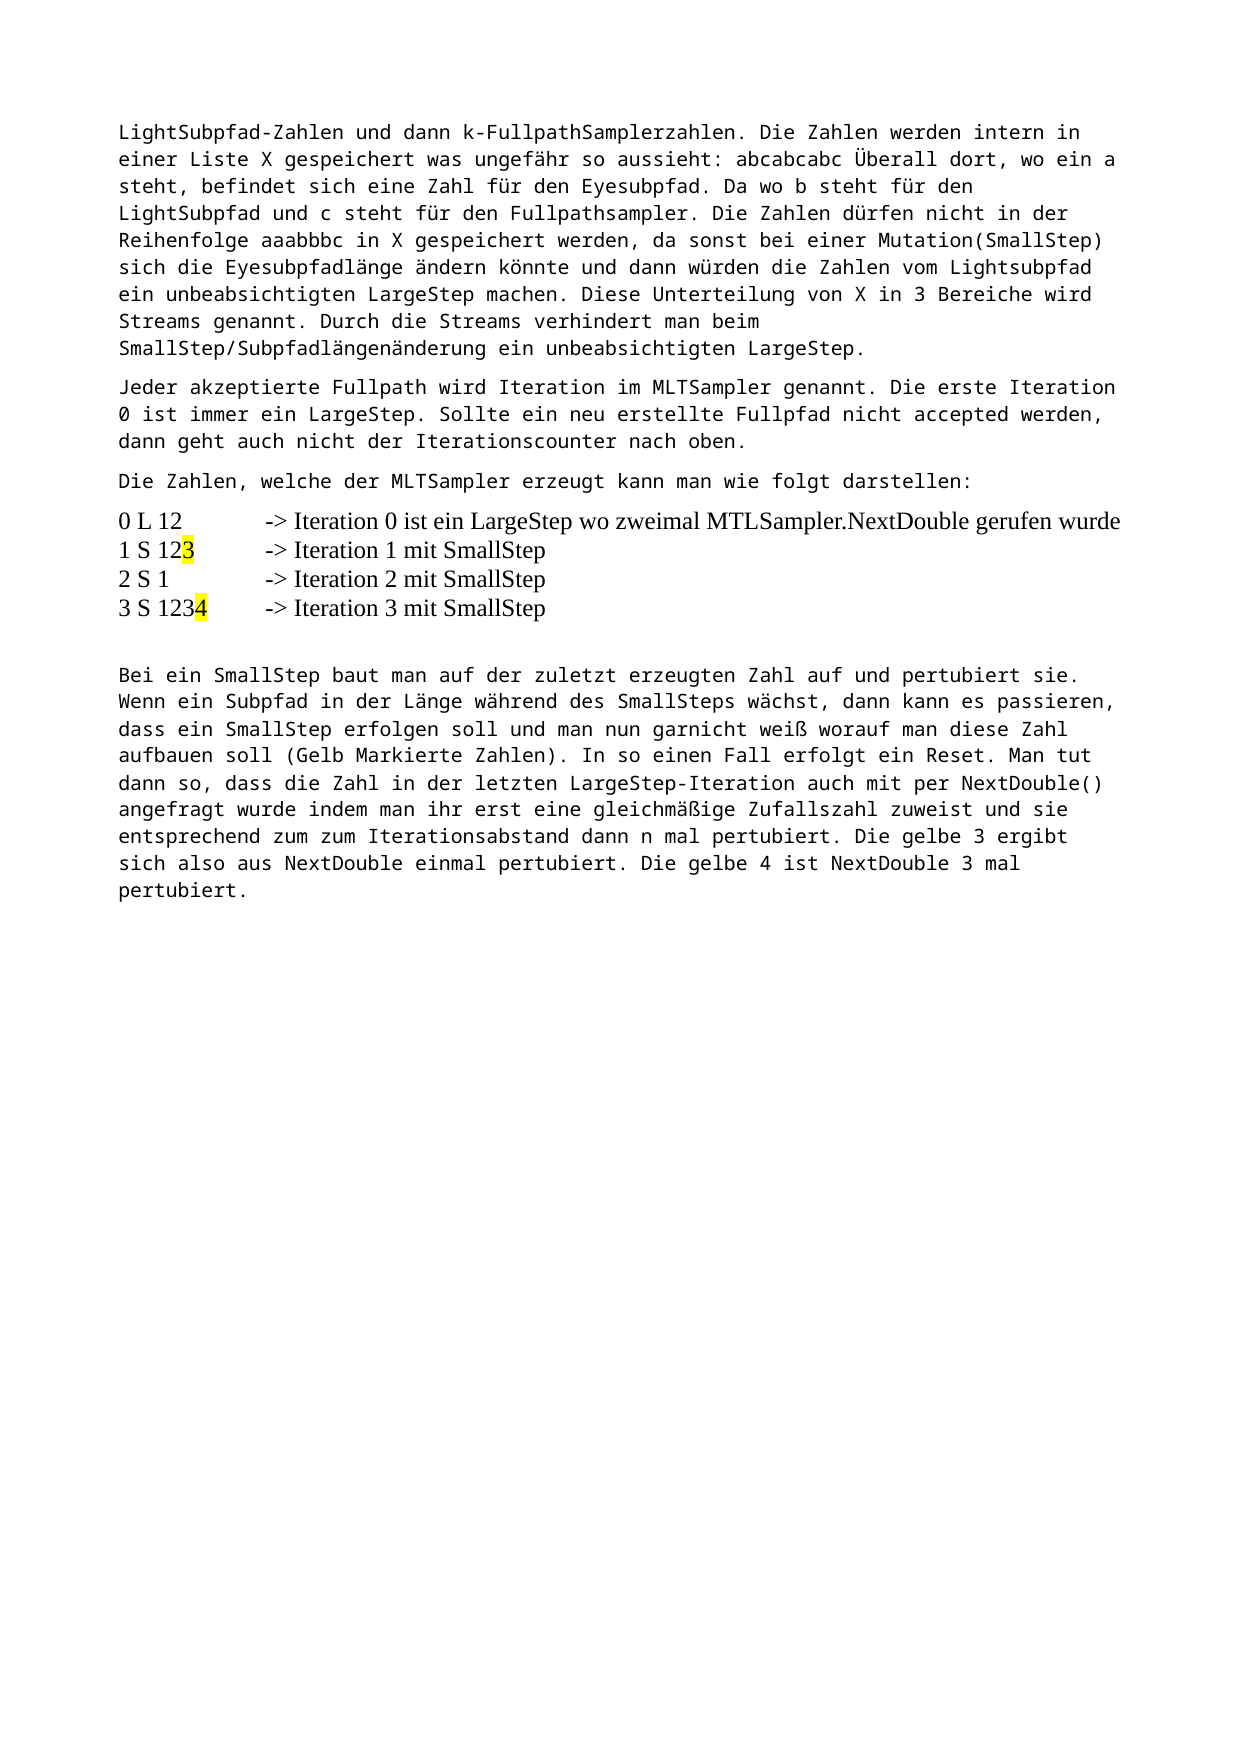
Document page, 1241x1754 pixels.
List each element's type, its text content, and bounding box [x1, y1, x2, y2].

text 3 S 1234 -> Iteration 3 mit SmallStep [118, 593, 1122, 621]
text Die Zahlen, welche der MLTSampler erzeugt kann man wie folgt darstellen: [118, 467, 1122, 494]
text 2 S 1 -> Iteration 2 mit SmallStep [118, 564, 1122, 593]
text 0 L 12 -> Iteration 0 ist ein LargeStep wo zweimal MTLSampler.NextDouble gerufen wurde [118, 506, 1122, 535]
text Bei ein SmallStep baut man auf der zuletzt erzeugten Zahl auf und pertubiert sie. Wenn ein Subpfad in der Länge während des SmallSteps wächst, dann kann es passieren, dass ein SmallStep erfolgen soll und man nun garnicht weiß worauf man diese Zahl aufbauen soll (Gelb Markierte Zahlen). In so einen Fall erfolgt ein Reset. Man tut dann so, dass die Zahl in der letzten LargeStep-Iteration auch mit per NextDouble() angefragt wurde indem man ihr erst eine gleichmäßige Zufallszahl zuweist und sie entsprechend zum zum Iterationsabstand dann n mal pertubiert. Die gelbe 3 ergibt sich also aus NextDouble einmal pertubiert. Die gelbe 4 ist NextDouble 3 mal pertubiert. [118, 661, 1122, 904]
text LightSubpfad-Zahlen und dann k-FullpathSamplerzahlen. Die Zahlen werden intern in einer Liste X gespeichert was ungefähr so aussieht: abcabcabc Überall dort, wo ein a steht, befindet sich eine Zahl für den Eyesubpfad. Da wo b steht für den LightSubpfad und c steht für den Fullpathsampler. Die Zahlen dürfen nicht in der Reihenfolge aaabbbc in X gespeichert werden, da sonst bei einer Mutation(SmallStep) sich die Eyesubpfadlänge ändern könnte und dann würden die Zahlen vom Lightsubpfad ein unbeabsichtigten LargeStep machen. Diese Unterteilung von X in 3 Bereiche wird Streams genannt. Durch die Streams verhindert man beim SmallStep/Subpfadlängenänderung ein unbeabsichtigten LargeStep. [118, 118, 1122, 361]
text 1 S 123 -> Iteration 1 mit SmallStep [118, 535, 1122, 564]
text Jeder akzeptierte Fullpath wird Iteration im MLTSampler genannt. Die erste Iteration 0 ist immer ein LargeStep. Sollte ein neu erstellte Fullpfad nicht accepted werden, dann geht auch nicht der Iterationscounter nach oben. [118, 373, 1122, 454]
